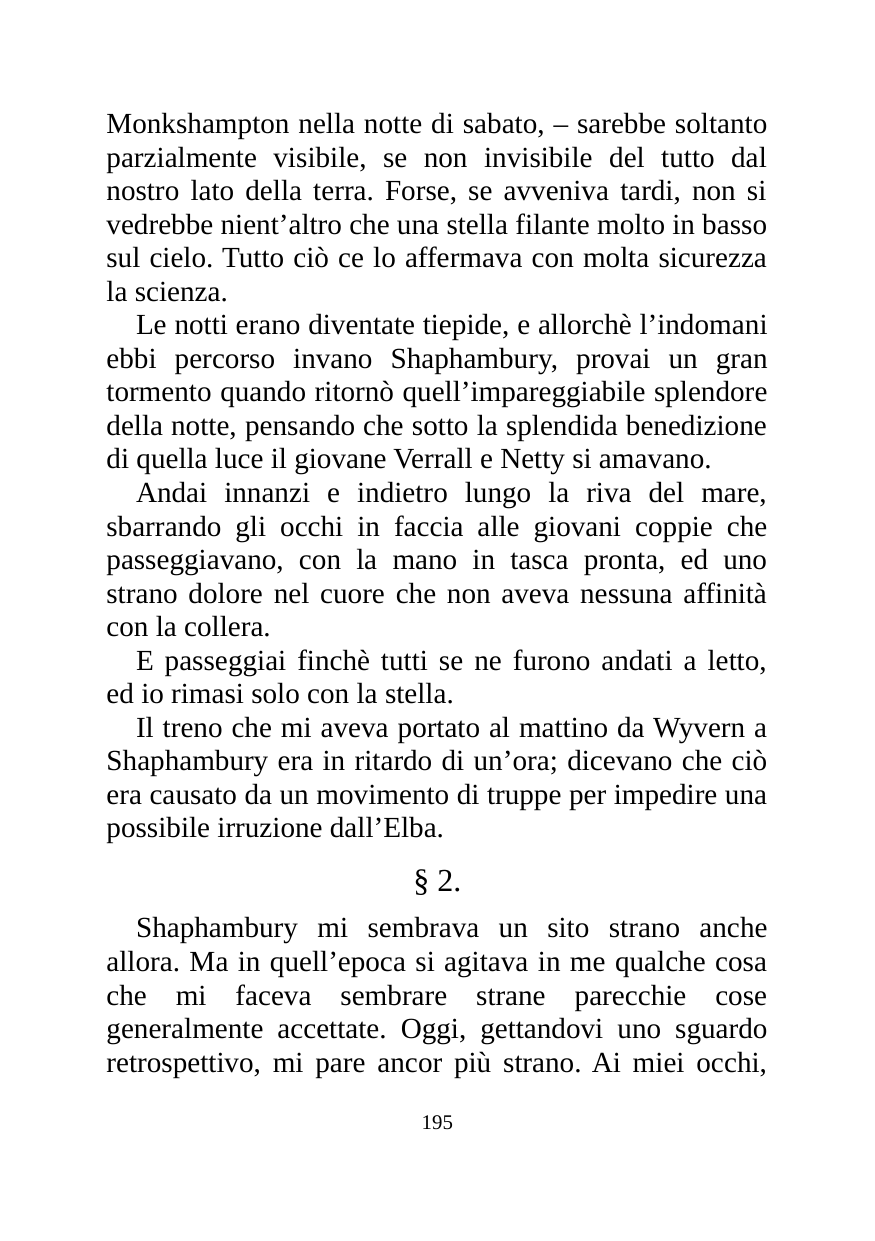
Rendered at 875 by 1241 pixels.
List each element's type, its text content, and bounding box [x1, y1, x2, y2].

subtitle § 2. [106, 862, 768, 899]
text Il treno che mi aveva portato al mattino da Wyvern a Shaphambury era in ritardo di un’ora; dicevano che ciò era causato da un movimento di truppe per impedire una possibile irruzione dall’Elba. [106, 710, 768, 844]
text Monkshampton nella notte di sabato, – sarebbe soltanto parzialmente visibile, se non invisibile del tutto dal nostro lato della terra. Forse, se avveniva tardi, non si vedrebbe nient’altro che una stella filante molto in basso sul cielo. Tutto ciò ce lo affermava con molta sicurezza la scienza. [106, 106, 768, 307]
text Shaphambury mi sembrava un sito strano anche allora. Ma in quell’epoca si agitava in me qualche cosa che mi faceva sembrare strane parecchie cose generalmente accettate. Oggi, gettandovi uno sguardo retrospettivo, mi pare ancor più strano. Ai miei occhi, [106, 911, 768, 1078]
text Le notti erano diventate tiepide, e allorchè l’indomani ebbi percorso invano Shaphambury, provai un gran tormento quando ritornò quell’impareggiabile splendore della notte, pensando che sotto la splendida benedizione di quella luce il giovane Verrall e Netty si amavano. [106, 307, 768, 475]
text E passeggiai finchè tutti se ne furono andati a letto, ed io rimasi solo con la stella. [106, 643, 768, 710]
text Andai innanzi e indietro lungo la riva del mare, sbarrando gli occhi in faccia alle giovani coppie che passeggiavano, con la mano in tasca pronta, ed uno strano dolore nel cuore che non aveva nessuna affinità con la collera. [106, 475, 768, 643]
